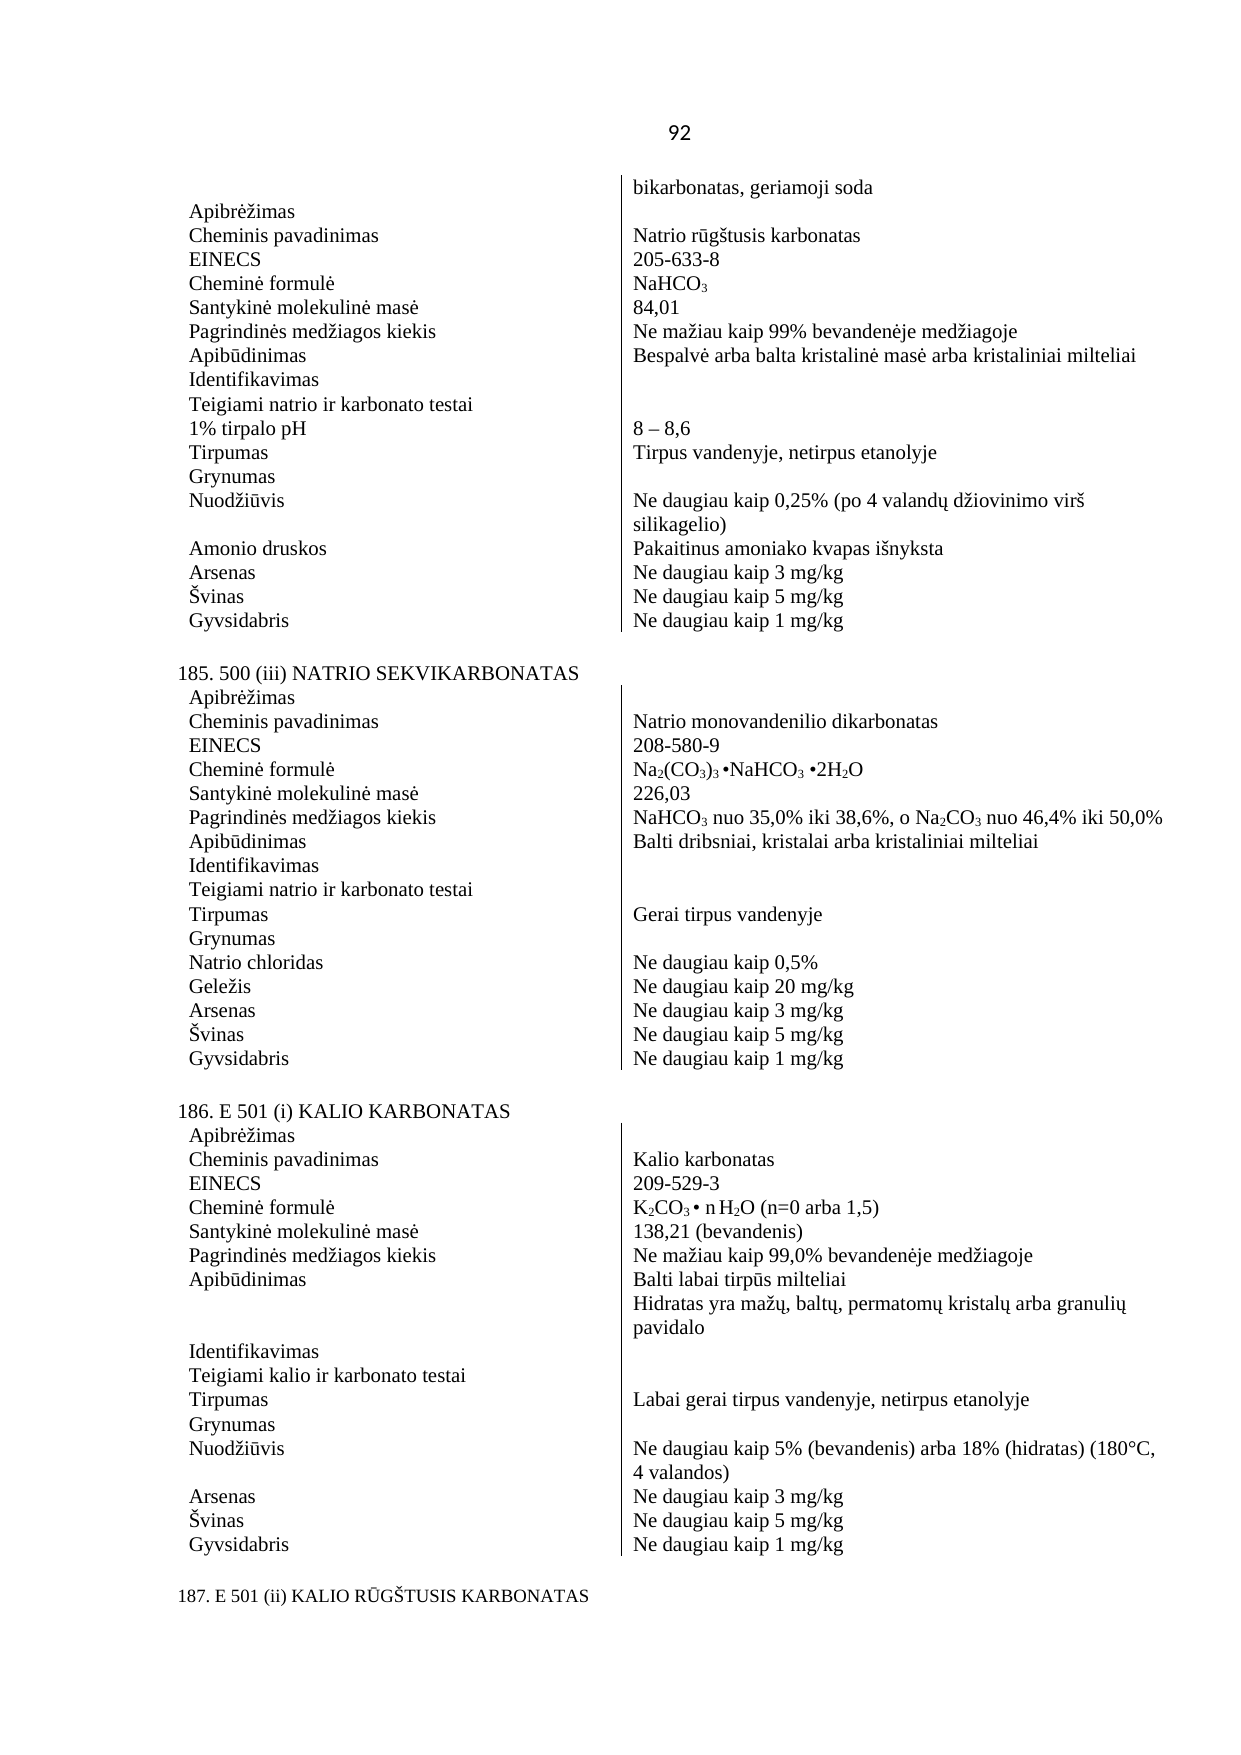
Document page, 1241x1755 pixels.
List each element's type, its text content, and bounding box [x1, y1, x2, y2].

table_cell Apibūdinimas [177, 829, 621, 853]
table_cell Tirpumas [177, 440, 621, 464]
table_cell K2CO3 • n H2O (n=0 arba 1,5) [622, 1195, 1181, 1219]
table_cell Gyvsidabris [177, 608, 621, 632]
table_cell Santykinė molekulinė masė [177, 295, 621, 319]
table_cell Kalio karbonatas [622, 1147, 1181, 1171]
table_cell 205-633-8 [622, 247, 1181, 271]
table_cell [622, 391, 1181, 416]
table_cell Gyvsidabris [177, 1046, 621, 1070]
table_cell Pagrindinės medžiagos kiekis [177, 1243, 621, 1267]
table_cell Santykinė molekulinė masė [177, 1219, 621, 1243]
table_cell Gerai tirpus vandenyje [622, 901, 1181, 926]
table_cell Ne daugiau kaip 5 mg/kg [622, 1508, 1181, 1532]
table_cell Ne daugiau kaip 3 mg/kg [622, 1484, 1181, 1508]
table_cell Tirpus vandenyje, netirpus etanolyje [622, 440, 1181, 464]
table_cell Gyvsidabris [177, 1532, 621, 1556]
table_cell Cheminis pavadinimas [177, 223, 621, 247]
table_cell [622, 853, 1181, 877]
table_cell 208-580-9 [622, 733, 1181, 757]
table_cell Ne daugiau kaip 3 mg/kg [622, 998, 1181, 1022]
table_cell Balti labai tirpūs milteliai Hidratas yra mažų, baltų, permatomų kristalų arba granulių pavidalo [622, 1267, 1181, 1339]
table_cell Ne mažiau kaip 99% bevandenėje medžiagoje [622, 319, 1181, 343]
table_cell Ne daugiau kaip 20 mg/kg [622, 974, 1181, 998]
table_cell Nuodžiūvis [177, 1436, 621, 1484]
table_cell Tirpumas [177, 1388, 621, 1411]
table_cell Ne daugiau kaip 0,25% (po 4 valandų džiovinimo virš silikagelio) [622, 488, 1181, 536]
table_cell Pagrindinės medžiagos kiekis [177, 319, 621, 343]
table_cell Ne daugiau kaip 1 mg/kg [622, 1532, 1181, 1556]
table_cell Identifikavimas [177, 368, 621, 391]
table_cell Cheminis pavadinimas [177, 709, 621, 733]
table_cell Nuodžiūvis [177, 488, 621, 536]
table_cell Natrio chloridas [177, 950, 621, 974]
table_cell Ne daugiau kaip 1 mg/kg [622, 1046, 1181, 1070]
table_cell [622, 1411, 1181, 1436]
table_cell Švinas [177, 584, 621, 608]
table_cell 209-529-3 [622, 1171, 1181, 1195]
table_cell Ne daugiau kaip 1 mg/kg [622, 608, 1181, 632]
table_cell Grynumas [177, 926, 621, 949]
table_header [177, 175, 621, 199]
table_cell [622, 464, 1181, 488]
table_cell Cheminis pavadinimas [177, 1147, 621, 1171]
table_cell Ne daugiau kaip 5 mg/kg [622, 584, 1181, 608]
table_cell [622, 368, 1181, 391]
table_cell Cheminė formulė [177, 1195, 621, 1219]
table_cell Bespalvė arba balta kristalinė masė arba kristaliniai milteliai [622, 343, 1181, 367]
table_cell Arsenas [177, 560, 621, 584]
text 185. 500 (iii) NATRIO SEKVIKARBONATAS [177, 661, 1181, 685]
table_cell Geležis [177, 974, 621, 998]
text 187. E 501 (ii) KALIO RŪGŠTUSIS KARBONATAS [177, 1584, 1181, 1606]
table_cell Identifikavimas [177, 853, 621, 877]
table_cell Ne daugiau kaip 5 mg/kg [622, 1022, 1181, 1046]
table_cell Cheminė formulė [177, 757, 621, 781]
table_cell Cheminė formulė [177, 271, 621, 295]
text 186. E 501 (i) KALIO KARBONATAS [177, 1099, 1181, 1123]
table_cell Teigiami kalio ir karbonato testai [177, 1363, 621, 1387]
table_cell Teigiami natrio ir karbonato testai [177, 878, 621, 901]
table_cell Švinas [177, 1508, 621, 1532]
table_cell Balti dribsniai, kristalai arba kristaliniai milteliai [622, 829, 1181, 853]
table_cell NaHCO3 nuo 35,0% iki 38,6%, o Na2CO3 nuo 46,4% iki 50,0% [622, 805, 1181, 829]
table_cell Ne daugiau kaip 0,5% [622, 950, 1181, 974]
table_cell Identifikavimas [177, 1339, 621, 1363]
table_cell Ne mažiau kaip 99,0% bevandenėje medžiagoje [622, 1243, 1181, 1267]
table_cell Pagrindinės medžiagos kiekis [177, 805, 621, 829]
table_cell Apibrėžimas [177, 199, 621, 223]
table_cell Labai gerai tirpus vandenyje, netirpus etanolyje [622, 1388, 1181, 1411]
table_cell 84,01 [622, 295, 1181, 319]
table_cell EINECS [177, 733, 621, 757]
table_cell [622, 878, 1181, 901]
table_cell Pakaitinus amoniako kvapas išnyksta [622, 536, 1181, 560]
table_cell 138,21 (bevandenis) [622, 1219, 1181, 1243]
table_cell Apibūdinimas [177, 343, 621, 367]
table_cell [622, 1363, 1181, 1387]
table_cell EINECS [177, 247, 621, 271]
table_cell Ne daugiau kaip 5% (bevandenis) arba 18% (hidratas) (180°C, 4 valandos) [622, 1436, 1181, 1484]
table_cell Švinas [177, 1022, 621, 1046]
table_cell EINECS [177, 1171, 621, 1195]
table_cell 8 – 8,6 [622, 416, 1181, 439]
table_header Apibrėžimas [177, 685, 621, 709]
table_cell Grynumas [177, 464, 621, 488]
table_header [622, 685, 1181, 709]
table_cell [622, 1339, 1181, 1363]
table_cell 226,03 [622, 781, 1181, 805]
table_header bikarbonatas, geriamoji soda [622, 175, 1181, 199]
table_cell Santykinė molekulinė masė [177, 781, 621, 805]
table_cell 1% tirpalo pH [177, 416, 621, 439]
table_cell Na2(CO3)3 •NaHCO3 •2H2O [622, 757, 1181, 781]
table_cell Grynumas [177, 1411, 621, 1436]
table_cell Natrio monovandenilio dikarbonatas [622, 709, 1181, 733]
table_cell Arsenas [177, 998, 621, 1022]
table_cell Natrio rūgštusis karbonatas [622, 223, 1181, 247]
table_cell Ne daugiau kaip 3 mg/kg [622, 560, 1181, 584]
table_header Apibrėžimas [177, 1123, 621, 1147]
table_cell Teigiami natrio ir karbonato testai [177, 391, 621, 416]
table_cell Arsenas [177, 1484, 621, 1508]
table_cell Tirpumas [177, 901, 621, 926]
table_header [622, 1123, 1181, 1147]
table_cell Apibūdinimas [177, 1267, 621, 1339]
table_cell [622, 199, 1181, 223]
table_cell NaHCO3 [622, 271, 1181, 295]
table_cell [622, 926, 1181, 949]
table_cell Amonio druskos [177, 536, 621, 560]
